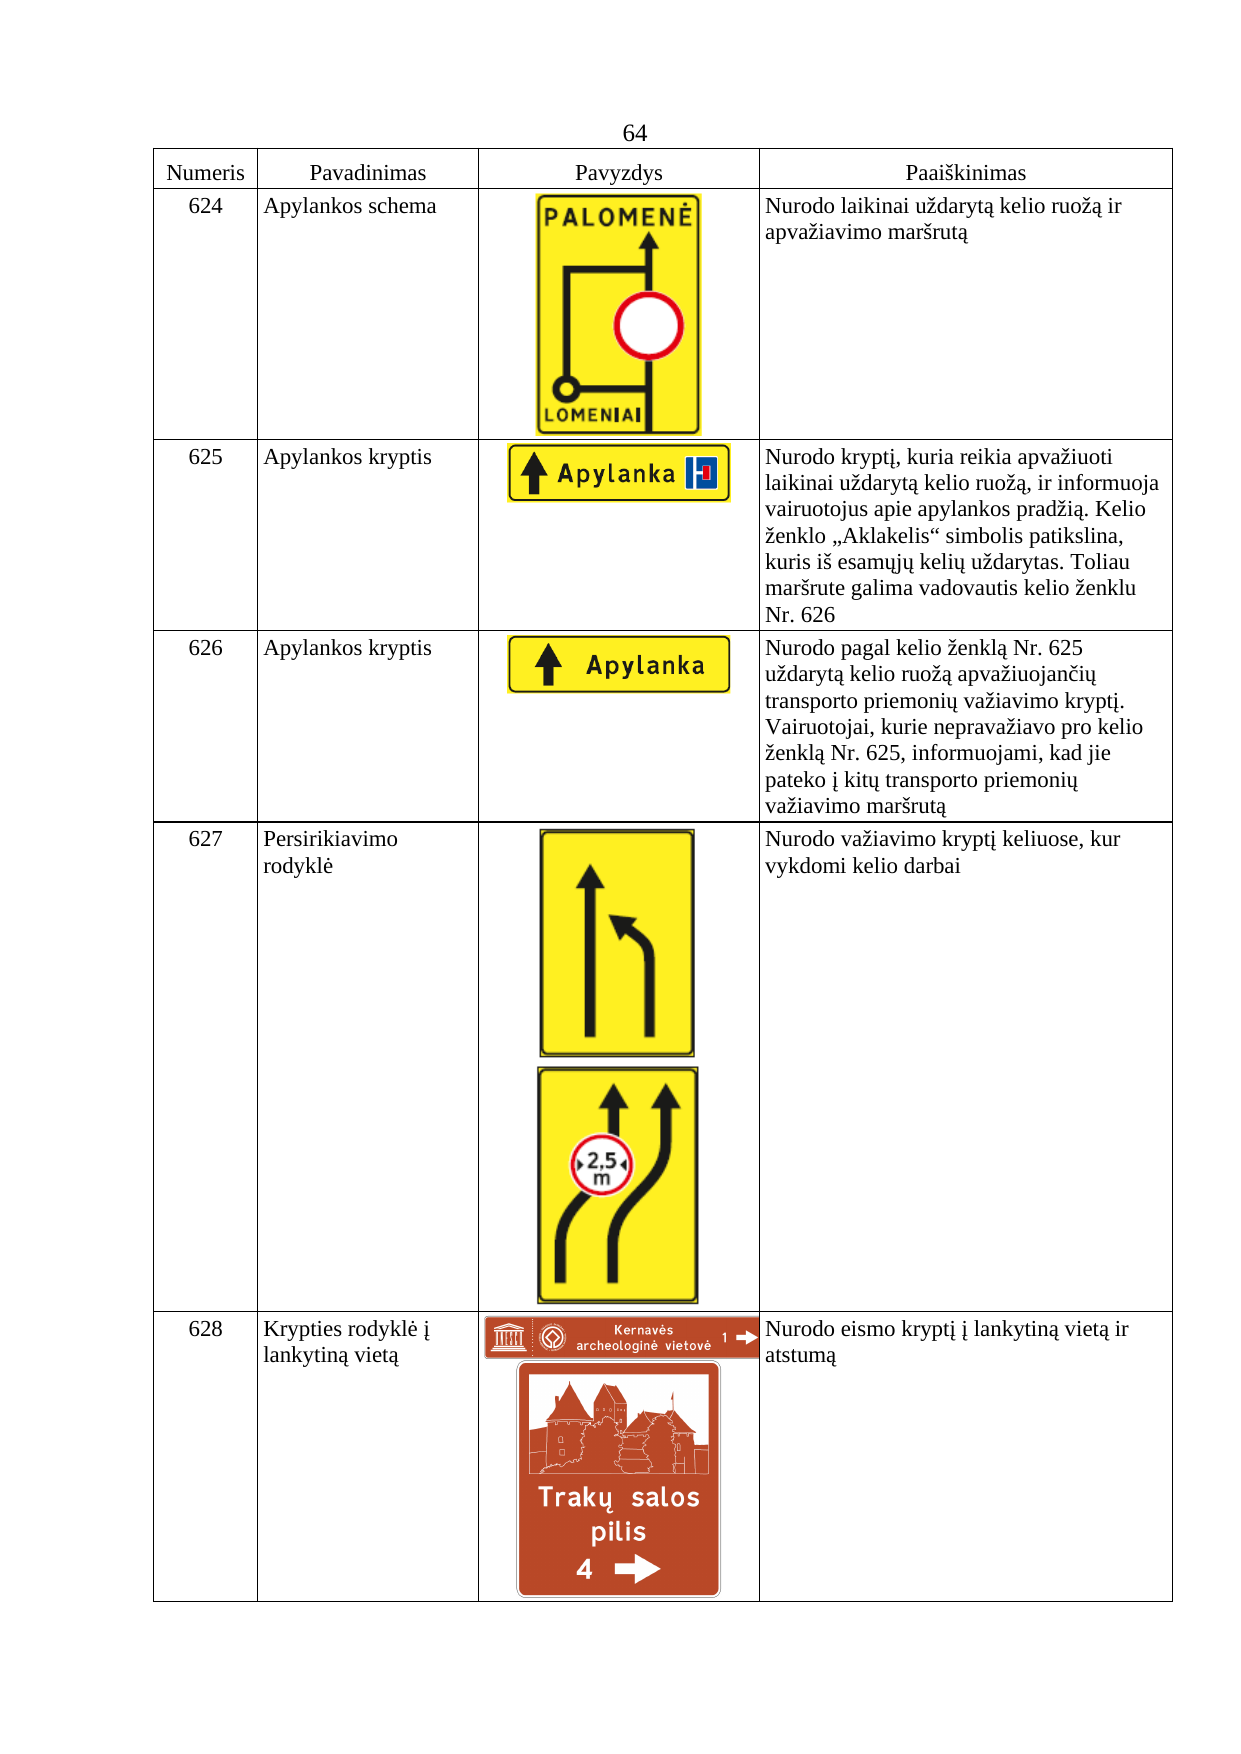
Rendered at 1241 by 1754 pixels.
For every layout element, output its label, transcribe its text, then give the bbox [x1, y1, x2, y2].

table_cell [479, 823, 759, 1311]
table_cell Nurodo važiavimo kryptį keliuose, kur vykdomi kelio darbai [760, 823, 1172, 1311]
table_cell Krypties rodyklė į lankytiną vietą [258, 1312, 478, 1601]
table_cell [479, 440, 759, 630]
table_cell [479, 189, 759, 439]
table_cell 628 [154, 1312, 257, 1601]
table_cell Nurodo laikinai uždarytą kelio ruožą ir apvažiavimo maršrutą [760, 189, 1172, 439]
table_header Pavyzdys [479, 149, 759, 188]
table_cell Nurodo kryptį, kuria reikia apvažiuoti laikinai uždarytą kelio ruožą, ir informuoja vairuotojus apie apylankos pradžią. Kelio ženklo „Aklakelis“ simbolis patikslina, kuris iš esamųjų kelių uždarytas. Toliau maršrute galima vadovautis kelio ženklu Nr. 626 [760, 440, 1172, 630]
table_cell Apylankos kryptis [258, 631, 478, 821]
table_header Paaiškinimas [760, 149, 1172, 188]
table_cell Nurodo pagal kelio ženklą Nr. 625 uždarytą kelio ruožą apvažiuojančių transporto priemonių važiavimo kryptį. Vairuotojai, kurie nepravažiavo pro kelio ženklą Nr. 625, informuojami, kad jie pateko į kitų transporto priemonių važiavimo maršrutą [760, 631, 1172, 821]
table_cell 627 [154, 823, 257, 1311]
table_cell Nurodo eismo kryptį į lankytiną vietą ir atstumą [760, 1312, 1172, 1601]
table_cell 626 [154, 631, 257, 821]
table_cell Apylankos kryptis [258, 440, 478, 630]
table_cell Apylankos schema [258, 189, 478, 439]
table_header Pavadinimas [258, 149, 478, 188]
table_cell Persirikiavimo rodyklė [258, 823, 478, 1311]
table_cell [479, 631, 759, 821]
table_cell 625 [154, 440, 257, 630]
table_header Numeris [154, 149, 257, 188]
table_cell 624 [154, 189, 257, 439]
table_cell [479, 1312, 759, 1601]
